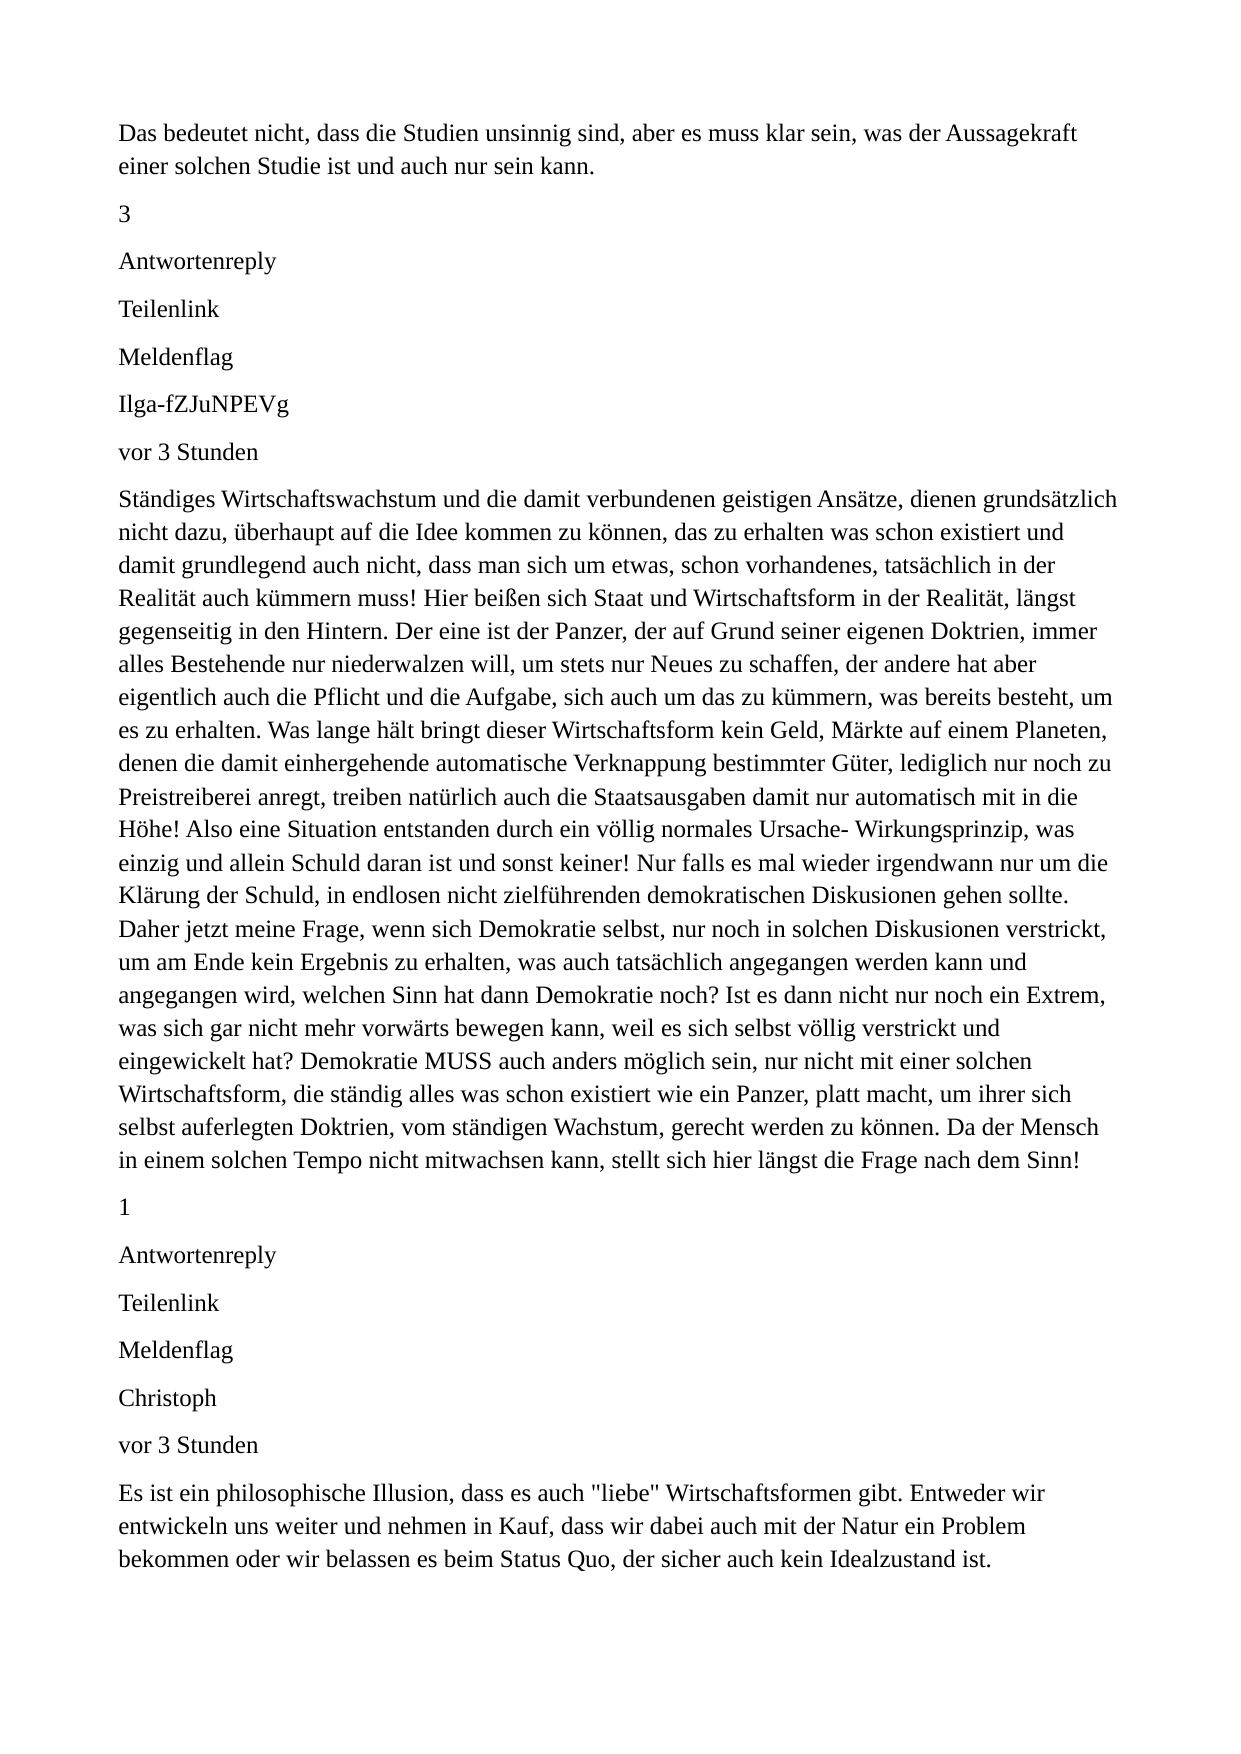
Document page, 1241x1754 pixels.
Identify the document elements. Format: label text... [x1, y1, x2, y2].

text Ständiges Wirtschaftswachstum und die damit verbundenen geistigen Ansätze, dienen grundsätzlich nicht dazu, überhaupt auf die Idee kommen zu können, das zu erhalten was schon existiert und damit grundlegend auch nicht, dass man sich um etwas, schon vorhandenes, tatsächlich in der Realität auch kümmern muss! Hier beißen sich Staat und Wirtschaftsform in der Realität, längst gegenseitig in den Hintern. Der eine ist der Panzer, der auf Grund seiner eigenen Doktrien, immer alles Bestehende nur niederwalzen will, um stets nur Neues zu schaffen, der andere hat aber eigentlich auch die Pflicht und die Aufgabe, sich auch um das zu kümmern, was bereits besteht, um es zu erhalten. Was lange hält bringt dieser Wirtschaftsform kein Geld, Märkte auf einem Planeten, denen die damit einhergehende automatische Verknappung bestimmter Güter, lediglich nur noch zu Preistreiberei anregt, treiben natürlich auch die Staatsausgaben damit nur automatisch mit in die Höhe! Also eine Situation entstanden durch ein völlig normales Ursache- Wirkungsprinzip, was einzig und allein Schuld daran ist und sonst keiner! Nur falls es mal wieder irgendwann nur um die Klärung der Schuld, in endlosen nicht zielführenden demokratischen Diskusionen gehen sollte. Daher jetzt meine Frage, wenn sich Demokratie selbst, nur noch in solchen Diskusionen verstrickt, um am Ende kein Ergebnis zu erhalten, was auch tatsächlich angegangen werden kann und angegangen wird, welchen Sinn hat dann Demokratie noch? Ist es dann nicht nur noch ein Extrem, was sich gar nicht mehr vorwärts bewegen kann, weil es sich selbst völlig verstrickt und eingewickelt hat? Demokratie MUSS auch anders möglich sein, nur nicht mit einer solchen Wirtschaftsform, die ständig alles was schon existiert wie ein Panzer, platt macht, um ihrer sich selbst auferlegten Doktrien, vom ständigen Wachstum, gerecht werden zu können. Da der Mensch in einem solchen Tempo nicht mitwachsen kann, stellt sich hier längst die Frage nach dem Sinn! [118, 484, 1122, 1173]
text Antwortenreply [118, 246, 1122, 275]
text Das bedeutet nicht, dass die Studien unsinnig sind, aber es muss klar sein, was der Aussagekraft einer solchen Studie ist und auch nur sein kann. [118, 118, 1122, 180]
text 1 [118, 1192, 1122, 1221]
text Meldenflag [118, 342, 1122, 370]
text Meldenflag [118, 1335, 1122, 1364]
text Teilenlink [118, 294, 1122, 323]
text Antwortenreply [118, 1240, 1122, 1269]
text Teilenlink [118, 1288, 1122, 1316]
text vor 3 Stunden [118, 1430, 1122, 1459]
text Ilga-fZJuNPEVg [118, 389, 1122, 418]
text 3 [118, 199, 1122, 227]
text vor 3 Stunden [118, 437, 1122, 466]
text Christoph [118, 1383, 1122, 1412]
text Es ist ein philosophische Illusion, dass es auch "liebe" Wirtschaftsformen gibt. Entweder wir entwickeln uns weiter und nehmen in Kauf, dass wir dabei auch mit der Natur ein Problem bekommen oder wir belassen es beim Status Quo, der sicher auch kein Idealzustand ist. [118, 1478, 1122, 1606]
